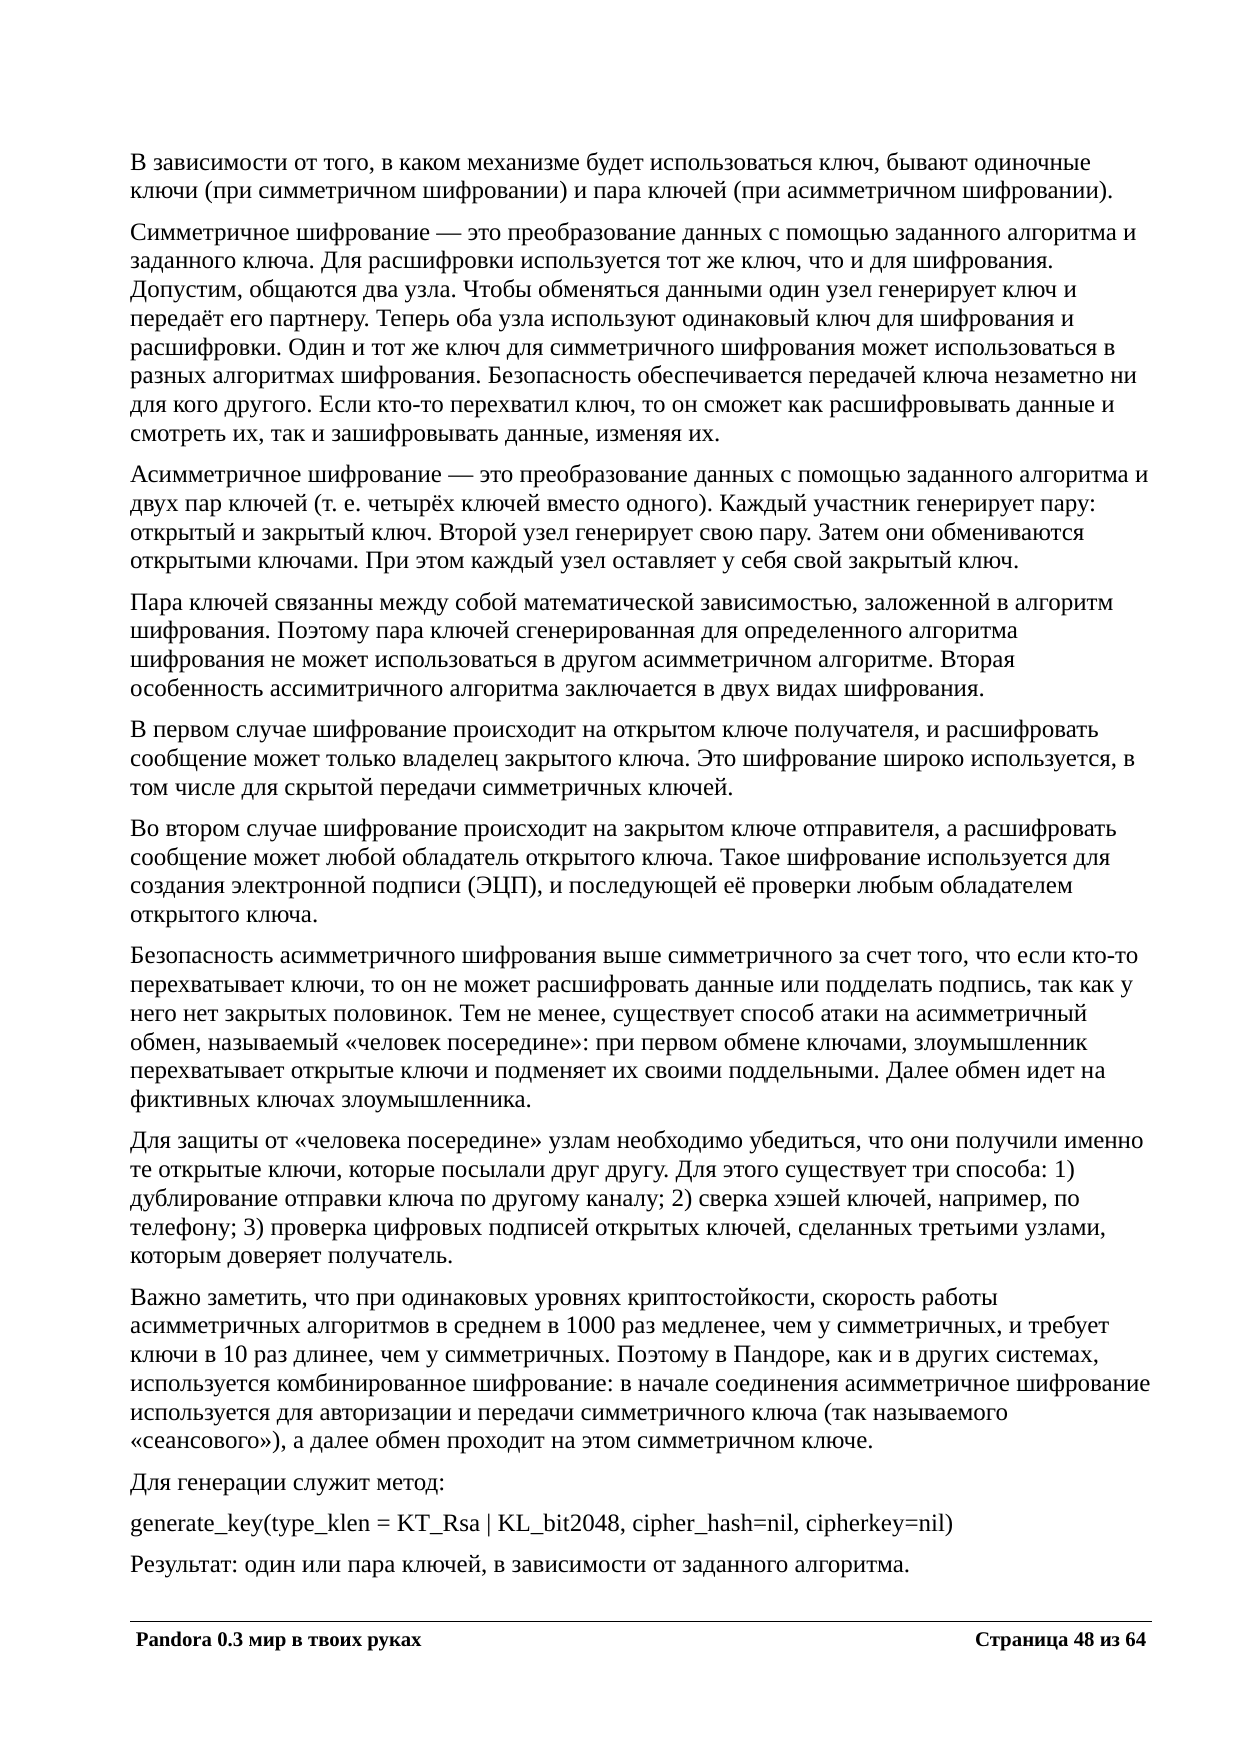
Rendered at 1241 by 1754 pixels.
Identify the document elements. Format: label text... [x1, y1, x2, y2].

text Симметричное шифрование — это преобразование данных с помощью заданного алгоритма и заданного ключа. Для расшифровки используется тот же ключ, что и для шифрования. Допустим, общаются два узла. Чтобы обменяться данными один узел генерирует ключ и передаёт его партнеру. Теперь оба узла используют одинаковый ключ для шифрования и расшифровки. Один и тот же ключ для симметричного шифрования может использоваться в разных алгоритмах шифрования. Безопасность обеспечивается передачей ключа незаметно ни для кого другого. Если кто-то перехватил ключ, то он сможет как расшифровывать данные и смотреть их, так и зашифровывать данные, изменяя их. [130, 217, 1152, 447]
text Для генерации служит метод: [130, 1467, 1152, 1496]
text Для защиты от «человека посередине» узлам необходимо убедиться, что они получили именно те открытые ключи, которые посылали друг другу. Для этого существует три способа: 1) дублирование отправки ключа по другому каналу; 2) сверка хэшей ключей, например, по телефону; 3) проверка цифровых подписей открытых ключей, сделанных третьими узлами, которым доверяет получатель. [130, 1126, 1152, 1269]
text Во втором случае шифрование происходит на закрытом ключе отправителя, а расшифровать сообщение может любой обладатель открытого ключа. Такое шифрование используется для создания электронной подписи (ЭЦП), и последующей её проверки любым обладателем открытого ключа. [130, 813, 1152, 928]
text Важно заметить, что при одинаковых уровнях криптостойкости, скорость работы асимметричных алгоритмов в среднем в 1000 раз медленее, чем у симметричных, и требует ключи в 10 раз длинее, чем у симметричных. Поэтому в Пандоре, как и в других системах, используется комбинированное шифрование: в начале соединения асимметричное шифрование используется для авторизации и передачи симметричного ключа (так называемого «сеансового»), а далее обмен проходит на этом симметричном ключе. [130, 1282, 1152, 1454]
text Асимметричное шифрование — это преобразование данных с помощью заданного алгоритма и двух пар ключей (т. е. четырёх ключей вместо одного). Каждый участник генерирует пару: открытый и закрытый ключ. Второй узел генерирует свою пару. Затем они обмениваются открытыми ключами. При этом каждый узел оставляет у себя свой закрытый ключ. [130, 459, 1152, 574]
text В первом случае шифрование происходит на открытом ключе получателя, и расшифровать сообщение может только владелец закрытого ключа. Это шифрование широко используется, в том числе для скрытой передачи симметричных ключей. [130, 714, 1152, 801]
text generate_key(type_klen = KT_Rsa | KL_bit2048, cipher_hash=nil, cipherkey=nil) [130, 1508, 1152, 1537]
text В зависимости от того, в каком механизме будет использоваться ключ, бывают одиночные ключи (при симметричном шифровании) и пара ключей (при асимметричном шифровании). [130, 147, 1152, 204]
text Пара ключей связанны между собой математической зависимостью, заложенной в алгоритм шифрования. Поэтому пара ключей сгенерированная для определенного алгоритма шифрования не может использоваться в другом асимметричном алгоритме. Вторая особенность ассимитричного алгоритма заключается в двух видах шифрования. [130, 587, 1152, 702]
text Безопасность асимметричного шифрования выше симметричного за счет того, что если кто-то перехватывает ключи, то он не может расшифровать данные или подделать подпись, так как у него нет закрытых половинок. Тем не менее, существует способ атаки на асимметричный обмен, называемый «человек посередине»: при первом обмене ключами, злоумышленник перехватывает открытые ключи и подменяет их своими поддельными. Далее обмен идет на фиктивных ключах злоумышленника. [130, 941, 1152, 1113]
text Результат: один или пара ключей, в зависимости от заданного алгоритма. [130, 1549, 1152, 1578]
